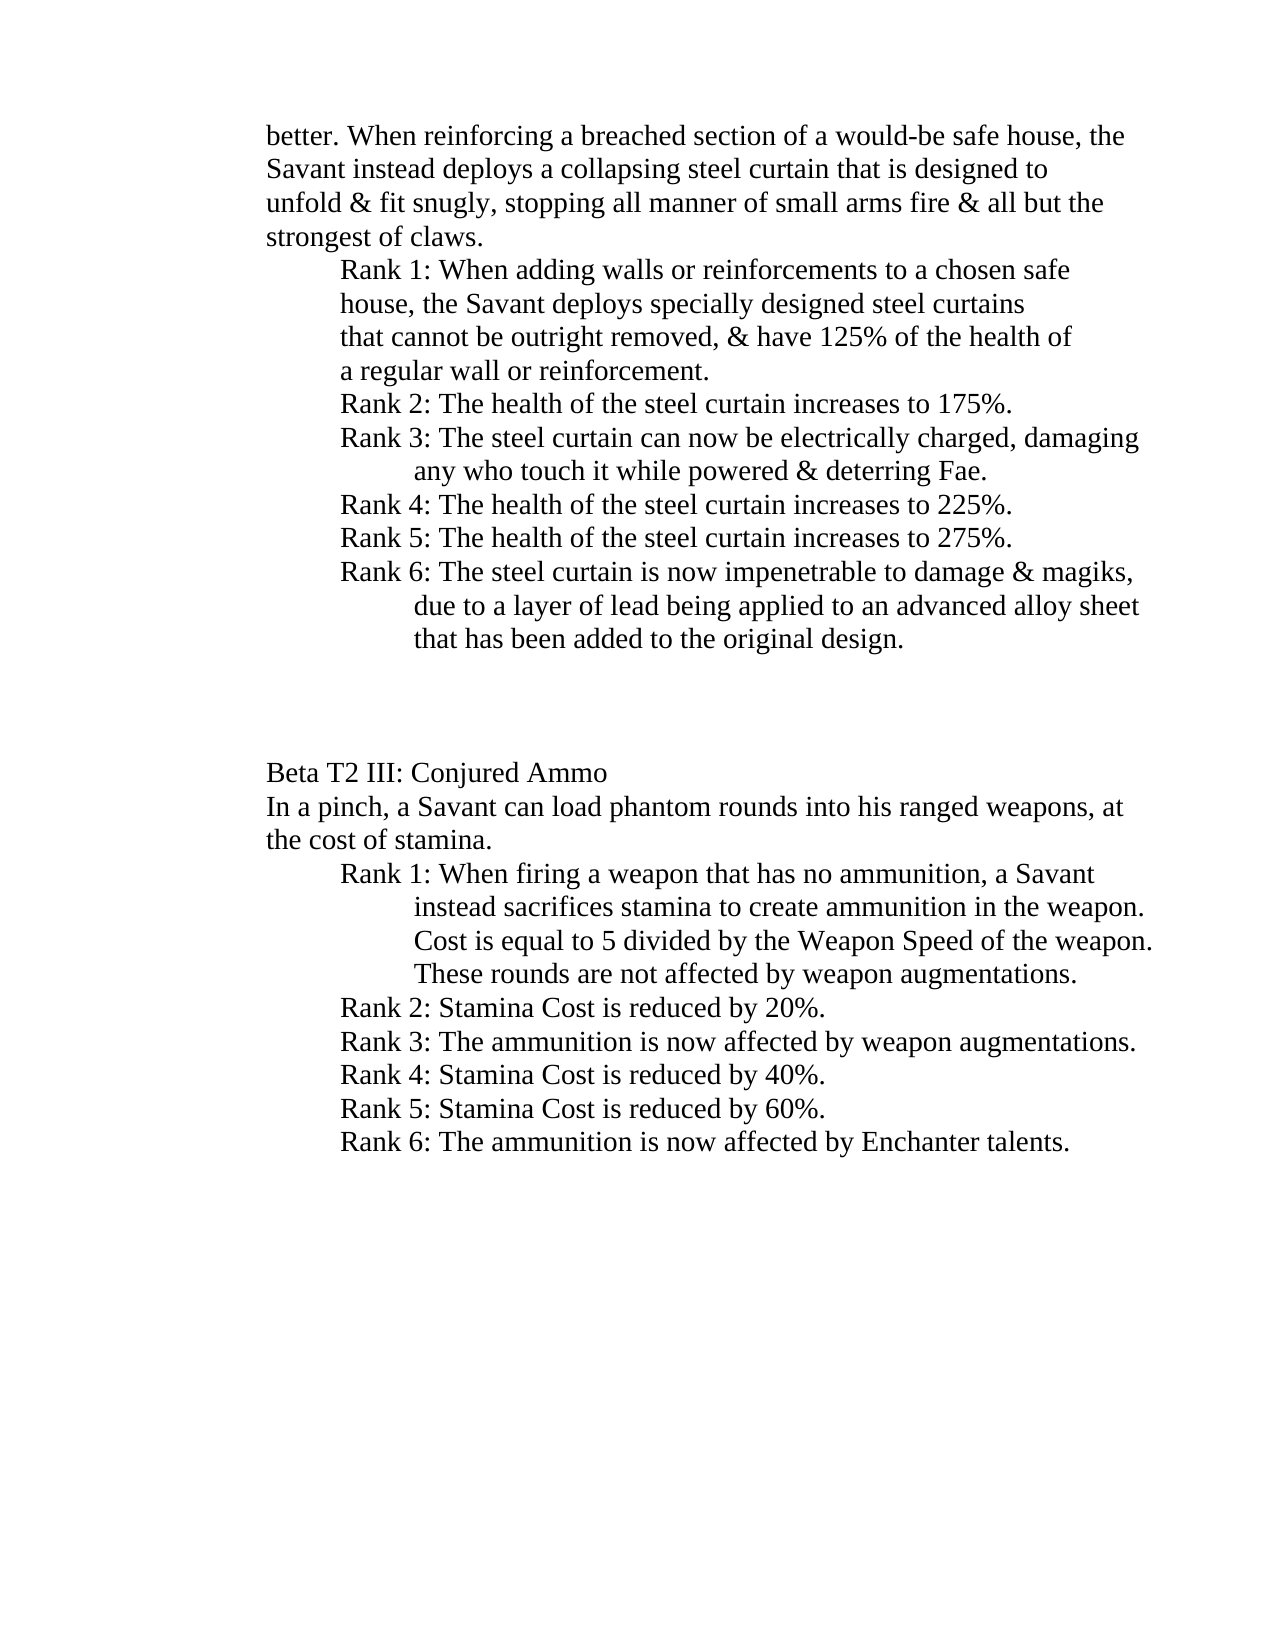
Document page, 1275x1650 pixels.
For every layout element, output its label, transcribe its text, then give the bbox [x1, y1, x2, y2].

text Rank 4: Stamina Cost is reduced by 40%. [118, 1057, 1157, 1091]
text Rank 6: The steel curtain is now impenetrable to damage & magiks, due to a layer of lead being applied to an advanced alloy sheet that has been added to the original design. [118, 554, 1157, 655]
text Rank 3: The ammunition is now affected by weapon augmentations. [118, 1024, 1157, 1057]
text better. When reinforcing a breached section of a would-be safe house, the Savant instead deploys a collapsing steel curtain that is designed to unfold & fit snugly, stopping all manner of small arms fire & all but the strongest of claws. [118, 118, 1157, 252]
text Rank 1: When adding walls or reinforcements to a chosen safe house, the Savant deploys specially designed steel curtains that cannot be outright removed, & have 125% of the health of a regular wall or reinforcement. [118, 252, 1157, 386]
text Rank 6: The ammunition is now affected by Enchanter talents. [118, 1124, 1157, 1158]
text Rank 4: The health of the steel curtain increases to 225%. [118, 487, 1157, 521]
text Rank 1: When firing a weapon that has no ammunition, a Savant instead sacrifices stamina to create ammunition in the weapon. Cost is equal to 5 divided by the Weapon Speed of the weapon. These rounds are not affected by weapon augmentations. [118, 856, 1157, 990]
text Rank 5: Stamina Cost is reduced by 60%. [118, 1091, 1157, 1124]
text Rank 2: Stamina Cost is reduced by 20%. [118, 990, 1157, 1024]
text In a pinch, a Savant can load phantom rounds into his ranged weapons, at the cost of stamina. [118, 789, 1157, 856]
text Rank 5: The health of the steel curtain increases to 275%. [118, 521, 1157, 554]
text Rank 2: The health of the steel curtain increases to 175%. [118, 386, 1157, 420]
text Rank 3: The steel curtain can now be electrically charged, damaging any who touch it while powered & deterring Fae. [118, 420, 1157, 487]
text Beta T2 III: Conjured Ammo [118, 755, 1157, 789]
